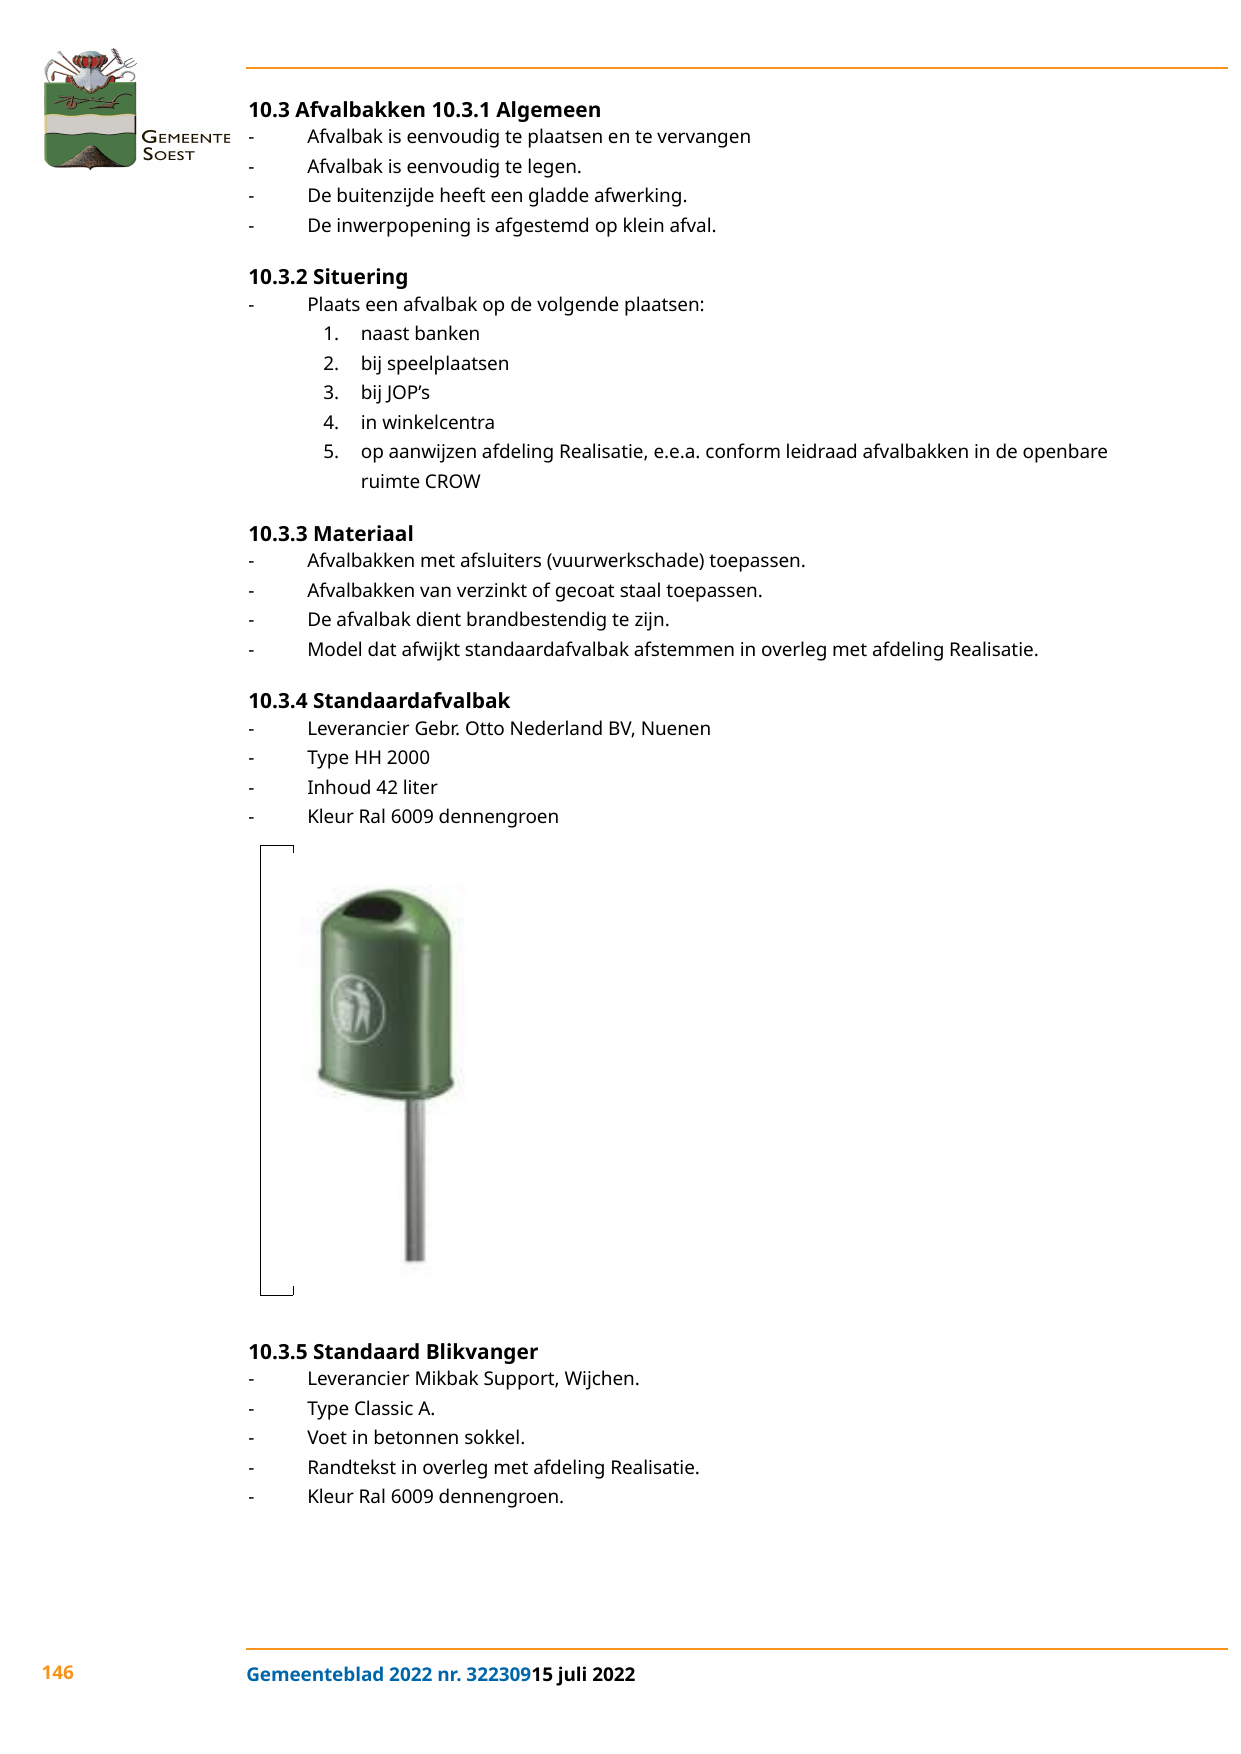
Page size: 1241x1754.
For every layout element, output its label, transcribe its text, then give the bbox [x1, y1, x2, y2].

list bij speelplaatsen [323, 350, 1152, 376]
list Type HH 2000 [248, 744, 1152, 770]
list Afvalbakken met afsluiters (vuurwerkschade) toepassen. [248, 547, 1152, 573]
list Kleur Ral 6009 dennengroen [248, 803, 1152, 829]
list De inwerpopening is afgestemd op klein afval. [248, 212, 1152, 238]
list op aanwijzen afdeling Realisatie, e.e.a. conform leidraad afvalbakken in de openbare ruimte CROW [323, 439, 1152, 494]
text 10.3.2 Situering [248, 262, 1152, 291]
list Kleur Ral 6009 dennengroen. [248, 1483, 1152, 1509]
list bij JOP’s [323, 379, 1152, 405]
picture [268, 853, 505, 1286]
list De buitenzijde heeft een gladde afwerking. [248, 182, 1152, 208]
text 10.3.3 Materiaal [248, 519, 1152, 547]
list Voet in betonnen sokkel. [248, 1424, 1152, 1450]
list Afvalbak is eenvoudig te plaatsen en te vervangen [248, 123, 1152, 149]
picture [41, 47, 231, 172]
text 10.3 Afvalbakken 10.3.1 Algemeen [248, 95, 1152, 123]
text 10.3.5 Standaard Blikvanger [248, 1337, 1152, 1365]
list Randtekst in overleg met afdeling Realisatie. [248, 1454, 1152, 1480]
list Afvalbak is eenvoudig te legen. [248, 153, 1152, 178]
list Inhoud 42 liter [248, 774, 1152, 800]
list Leverancier Gebr. Otto Nederland BV, Nuenen [248, 715, 1152, 741]
list Plaats een afvalbak op de volgende plaatsen: [248, 291, 1152, 317]
text 10.3.4 Standaardafvalbak [248, 686, 1152, 715]
list Afvalbakken van verzinkt of gecoat staal toepassen. [248, 577, 1152, 602]
list naast banken [323, 320, 1152, 346]
list Model dat afwijkt standaardafvalbak afstemmen in overleg met afdeling Realisatie. [248, 636, 1152, 662]
list Type Classic A. [248, 1395, 1152, 1421]
list De afvalbak dient brandbestendig te zijn. [248, 606, 1152, 632]
list in winkelcentra [323, 409, 1152, 435]
list Leverancier Mikbak Support, Wijchen. [248, 1365, 1152, 1391]
